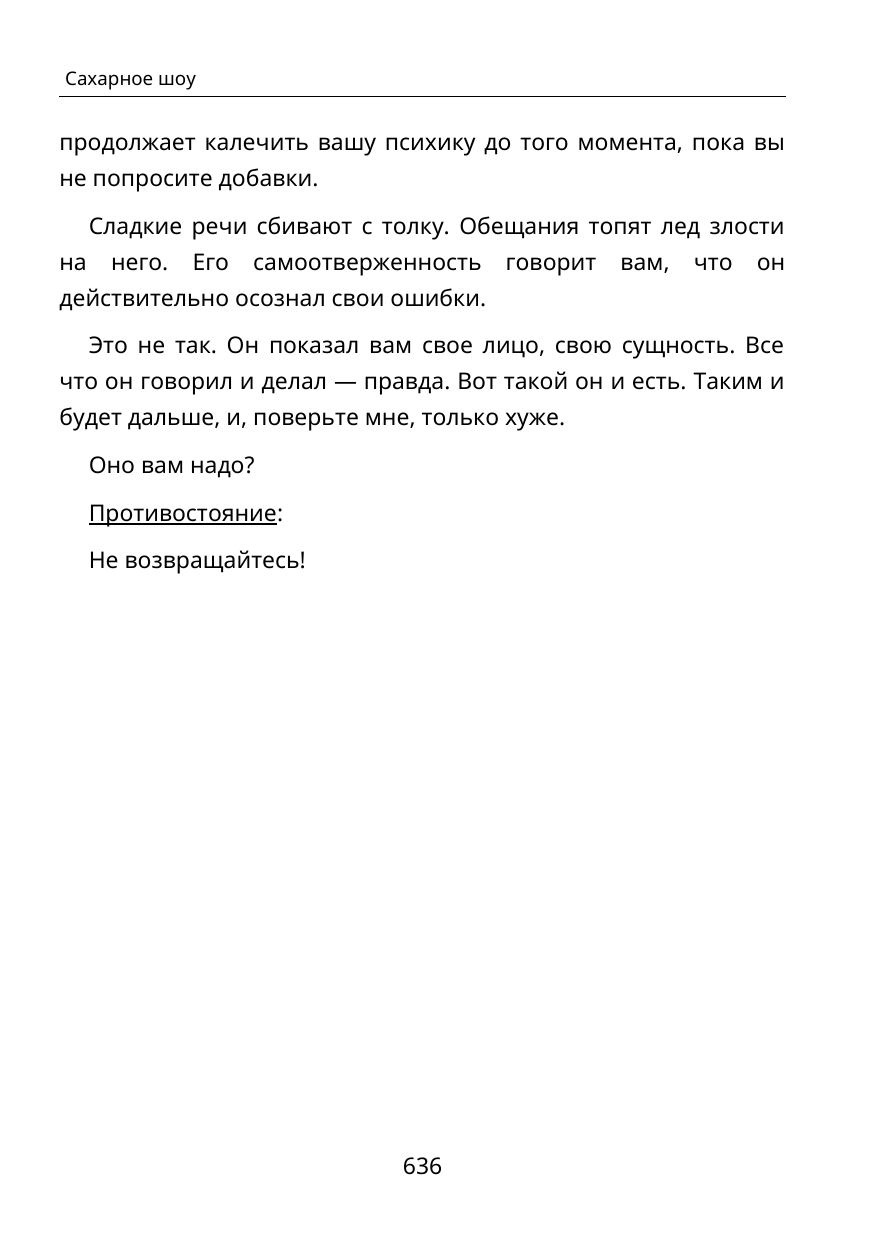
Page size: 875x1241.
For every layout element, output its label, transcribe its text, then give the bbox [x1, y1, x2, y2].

text Сладкие речи сбивают с толку. Обещания топят лед злости на него. Его самоотверженность говорит вам, что он действительно осознал свои ошибки. [59, 210, 786, 313]
text Это не так. Он показал вам свое лицо, свою сущность. Все что он говорил и делал — правда. Вот такой он и есть. Таким и будет дальше, и, поверьте мне, только хуже. [59, 329, 786, 432]
text Противостояние: [59, 497, 786, 528]
text Не возвращайтесь! [59, 544, 786, 576]
text Оно вам надо? [59, 449, 786, 480]
text продолжает калечить вашу психику до того момента, пока вы не попросите добавки. [59, 126, 786, 193]
